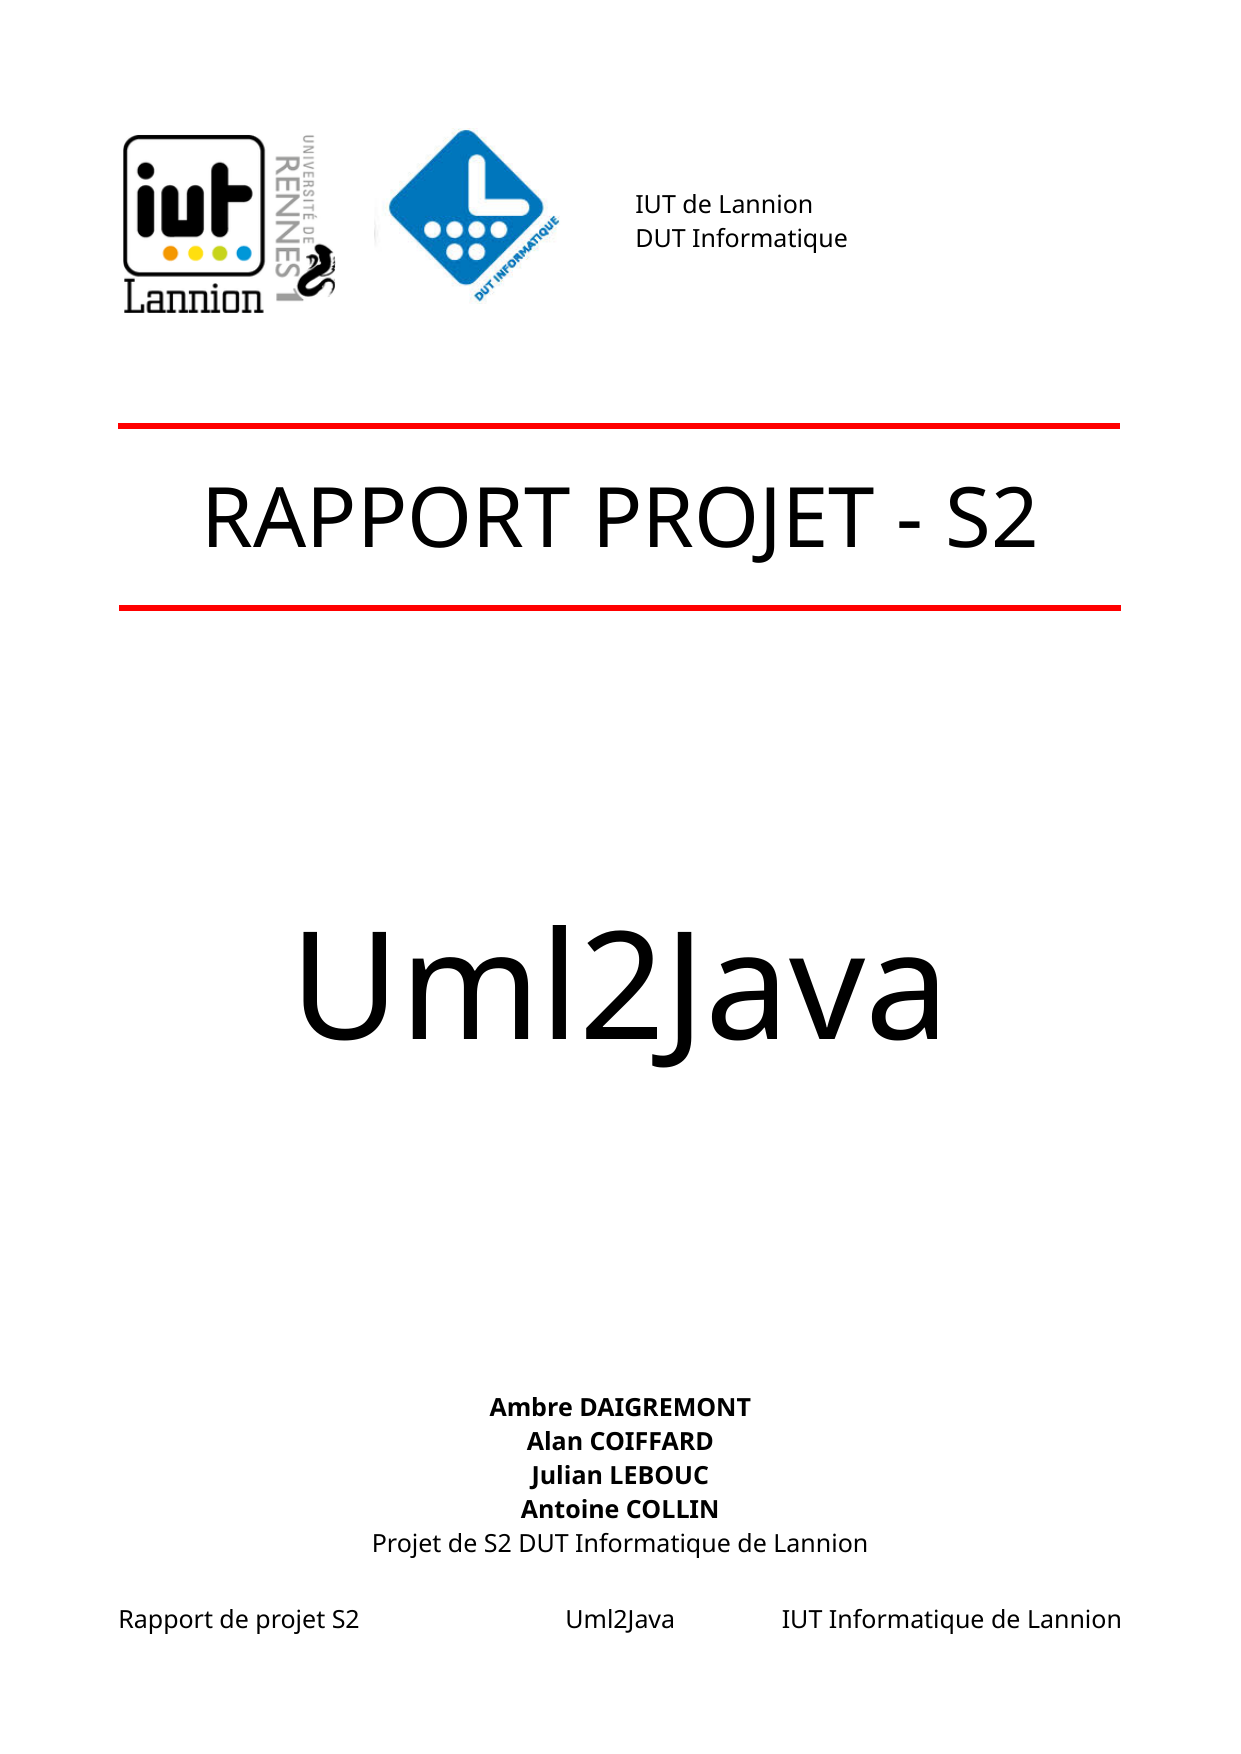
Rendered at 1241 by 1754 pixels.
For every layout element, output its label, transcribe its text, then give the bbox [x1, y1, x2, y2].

text Antoine COLLIN [118, 1492, 1122, 1526]
text Projet de S2 DUT Informatique de Lannion [118, 1526, 1122, 1560]
text Uml2Java [118, 879, 1122, 1083]
text [336, 186, 374, 220]
text DUT Informatique [561, 220, 1122, 254]
text [336, 220, 374, 254]
picture [123, 118, 336, 331]
text IUT de Lannion [561, 186, 1122, 220]
picture [374, 128, 561, 304]
text RAPPORT PROJET - S2 [118, 459, 1122, 572]
text Ambre DAIGREMONT [118, 1390, 1122, 1424]
text Alan COIFFARD [118, 1424, 1122, 1458]
text Julian LEBOUC [118, 1458, 1122, 1492]
